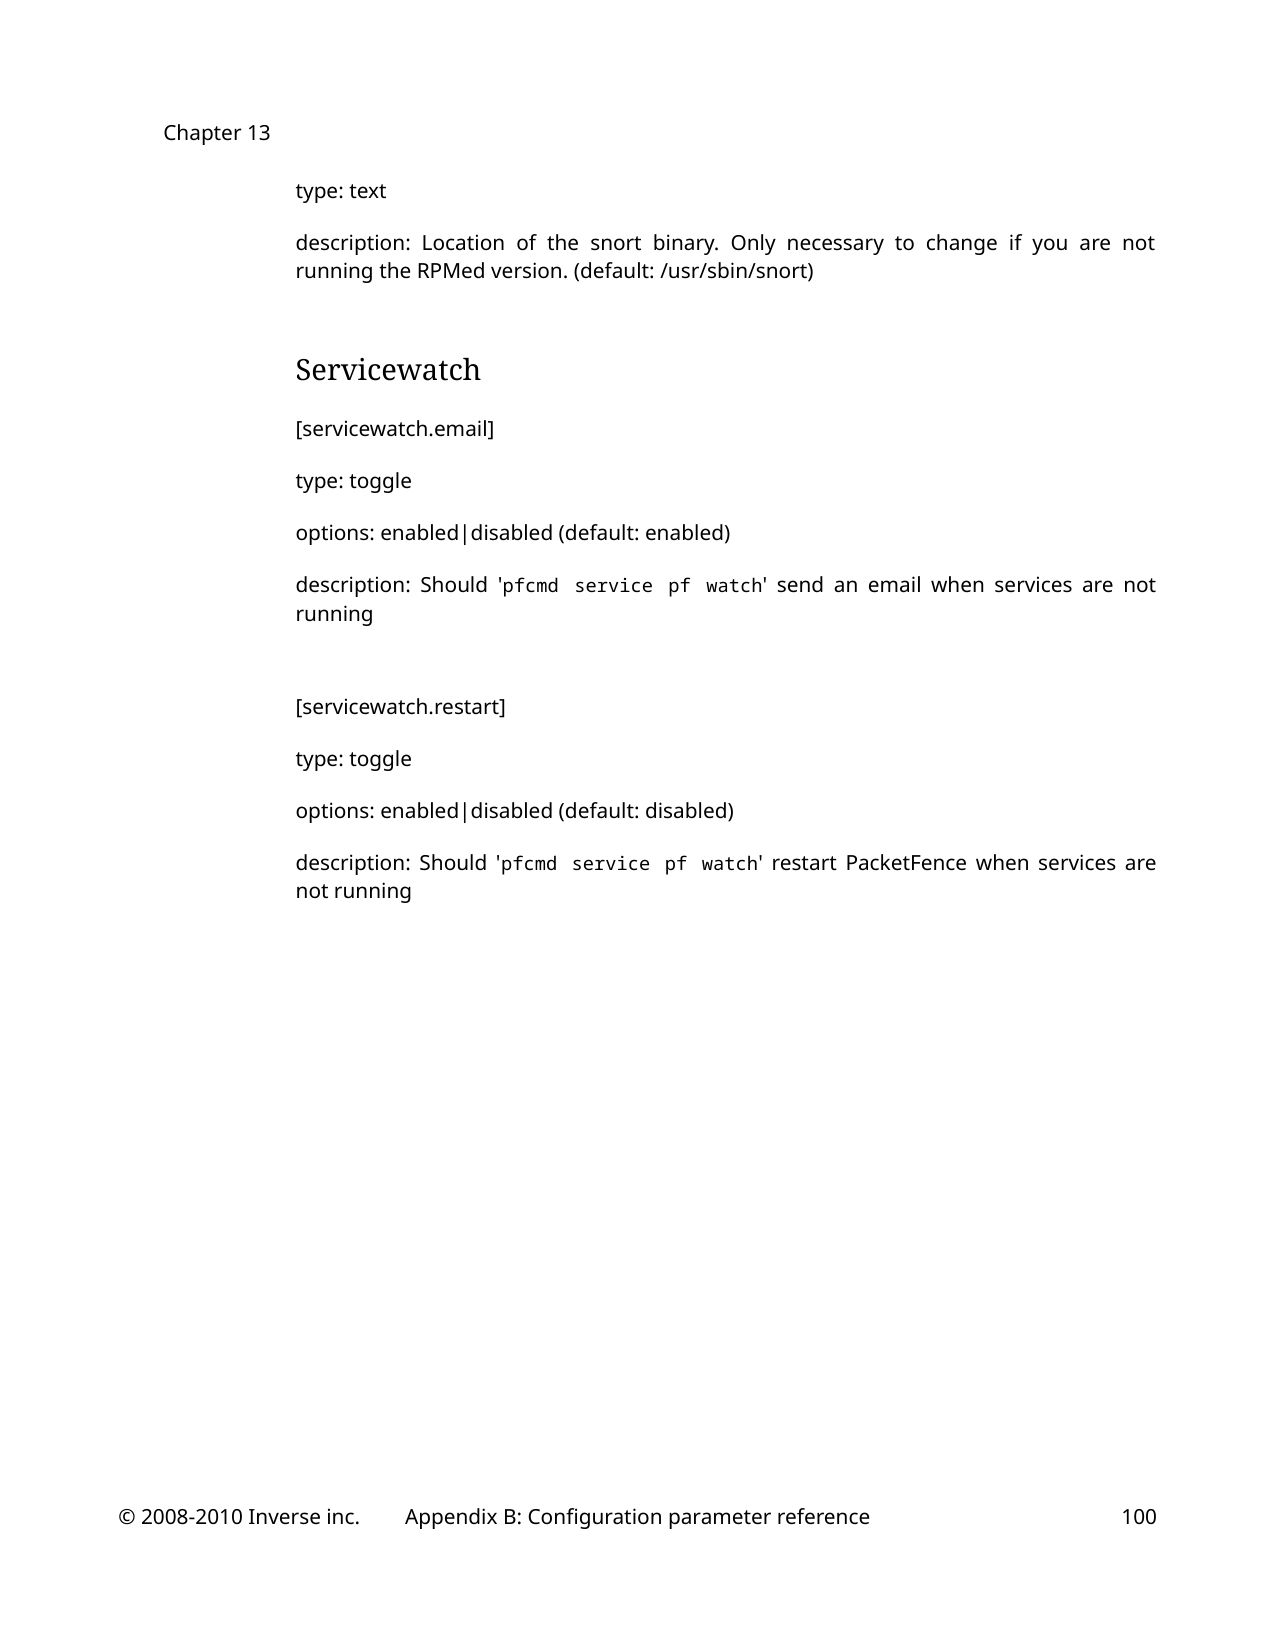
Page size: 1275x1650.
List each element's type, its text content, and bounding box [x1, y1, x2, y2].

text type: toggle [295, 744, 1157, 772]
text options: enabled|disabled (default: disabled) [295, 796, 1157, 824]
text description: Should 'pfcmd service pf watch' restart PacketFence when services are not running [295, 848, 1157, 905]
subtitle Servicewatch [295, 349, 1157, 389]
text [servicewatch.restart] [295, 692, 1157, 720]
text options: enabled|disabled (default: enabled) [295, 518, 1157, 547]
text description: Should 'pfcmd service pf watch' send an email when services are not running [295, 570, 1157, 627]
text [servicewatch.email] [295, 414, 1157, 442]
text type: toggle [295, 466, 1157, 494]
text description: Location of the snort binary. Only necessary to change if you are not running the RPMed version. (default: /usr/sbin/snort) [295, 228, 1157, 285]
text type: text [295, 176, 1157, 204]
